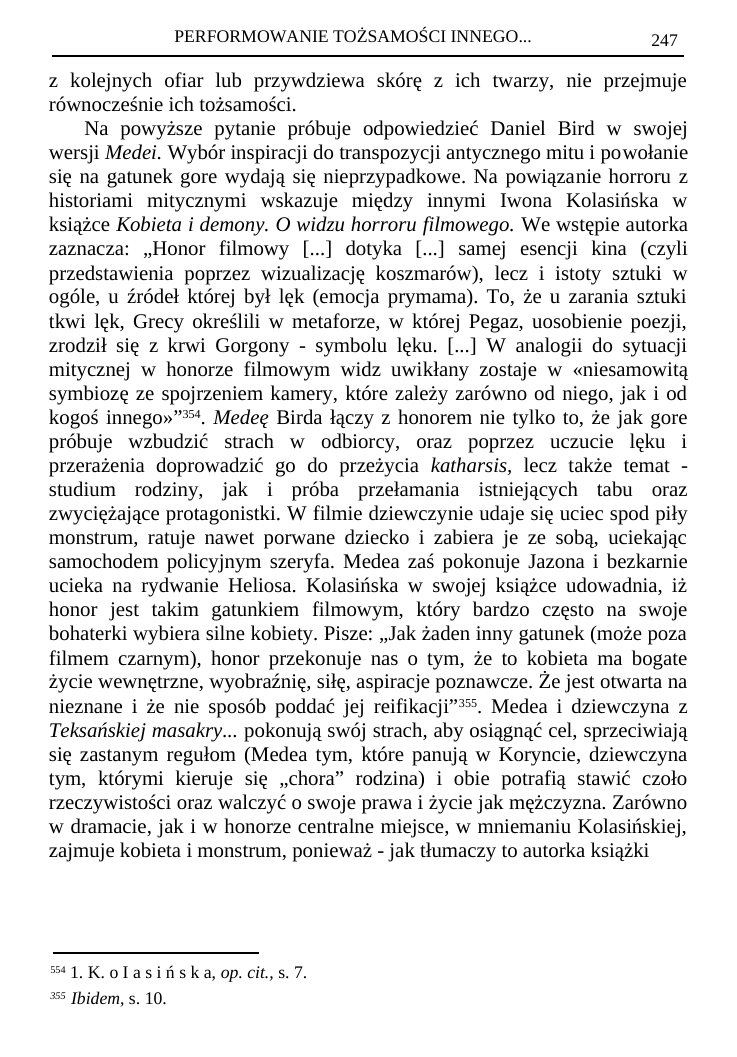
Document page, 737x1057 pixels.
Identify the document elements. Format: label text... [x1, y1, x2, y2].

text PERFORMOWANIE TOŻSAMOŚCI INNEGO... [174, 26, 559, 46]
text z kolejnych ofiar lub przywdziewa skórę z ich twarzy, nie przejmuje równocześnie ich tożsamości. [49, 68, 688, 116]
text 247 [651, 29, 686, 50]
text 554 1. K. o I a s i ń s k a, op. cit., s. 7. [50, 962, 318, 983]
text Na powyższe pytanie próbuje odpowiedzieć Daniel Bird w swojej wersji Medei. Wybór inspiracji do transpozycji antycznego mitu i po­wołanie się na gatunek gore wydają się nieprzypadkowe. Na powiąza­nie horroru z historiami mitycznymi wskazuje między innymi Iwona Kolasińska w książce Kobieta i demony. O widzu horroru filmowego. We wstępie autorka zaznacza: „Honor filmowy [...] dotyka [...] samej esencji kina (czyli przedstawienia poprzez wizualizację koszmarów), lecz i istoty sztuki w ogóle, u źródeł której był lęk (emocja prymama). To, że u zarania sztuki tkwi lęk, Grecy określili w metaforze, w której Pegaz, uosobienie poezji, zrodził się z krwi Gorgony - symbolu lęku. [...] W analogii do sytuacji mitycznej w honorze filmowym widz uwi­kłany zostaje w «niesamowitą symbiozę ze spojrzeniem kamery, które zależy zarówno od niego, jak i od kogoś innego»”354. Medeę Birda łączy z honorem nie tylko to, że jak gore próbuje wzbudzić strach w odbiorcy, oraz poprzez uczucie lęku i przerażenia doprowadzić go do przeżycia katharsis, lecz także temat - studium rodziny, jak i próba przełamania istniejących tabu oraz zwyciężające protagonistki. W filmie dziewczy­nie udaje się uciec spod piły monstrum, ratuje nawet porwane dziecko i zabiera je ze sobą, uciekając samochodem policyjnym szeryfa. Medea zaś pokonuje Jazona i bezkarnie ucieka na rydwanie Heliosa. Kolasińska w swojej książce udowadnia, iż honor jest takim gatunkiem filmowym, który bardzo często na swoje bohaterki wybiera silne kobiety. Pisze: „Jak żaden inny gatunek (może poza filmem czarnym), honor przeko­nuje nas o tym, że to kobieta ma bogate życie wewnętrzne, wyobraźnię, siłę, aspiracje poznawcze. Że jest otwarta na nieznane i że nie sposób poddać jej reifikacji”355. Medea i dziewczyna z Teksańskiej masakry... pokonują swój strach, aby osiągnąć cel, sprzeciwiają się zastanym re­gułom (Medea tym, które panują w Koryncie, dziewczyna tym, którymi kieruje się „chora” rodzina) i obie potrafią stawić czoło rzeczywistości oraz walczyć o swoje prawa i życie jak mężczyzna. Zarówno w dra­macie, jak i w honorze centralne miejsce, w mniemaniu Kolasińskiej, zajmuje kobieta i monstrum, ponieważ - jak tłumaczy to autorka książki [49, 116, 688, 862]
text 355 Ibidem, s. 10. [50, 988, 318, 1008]
